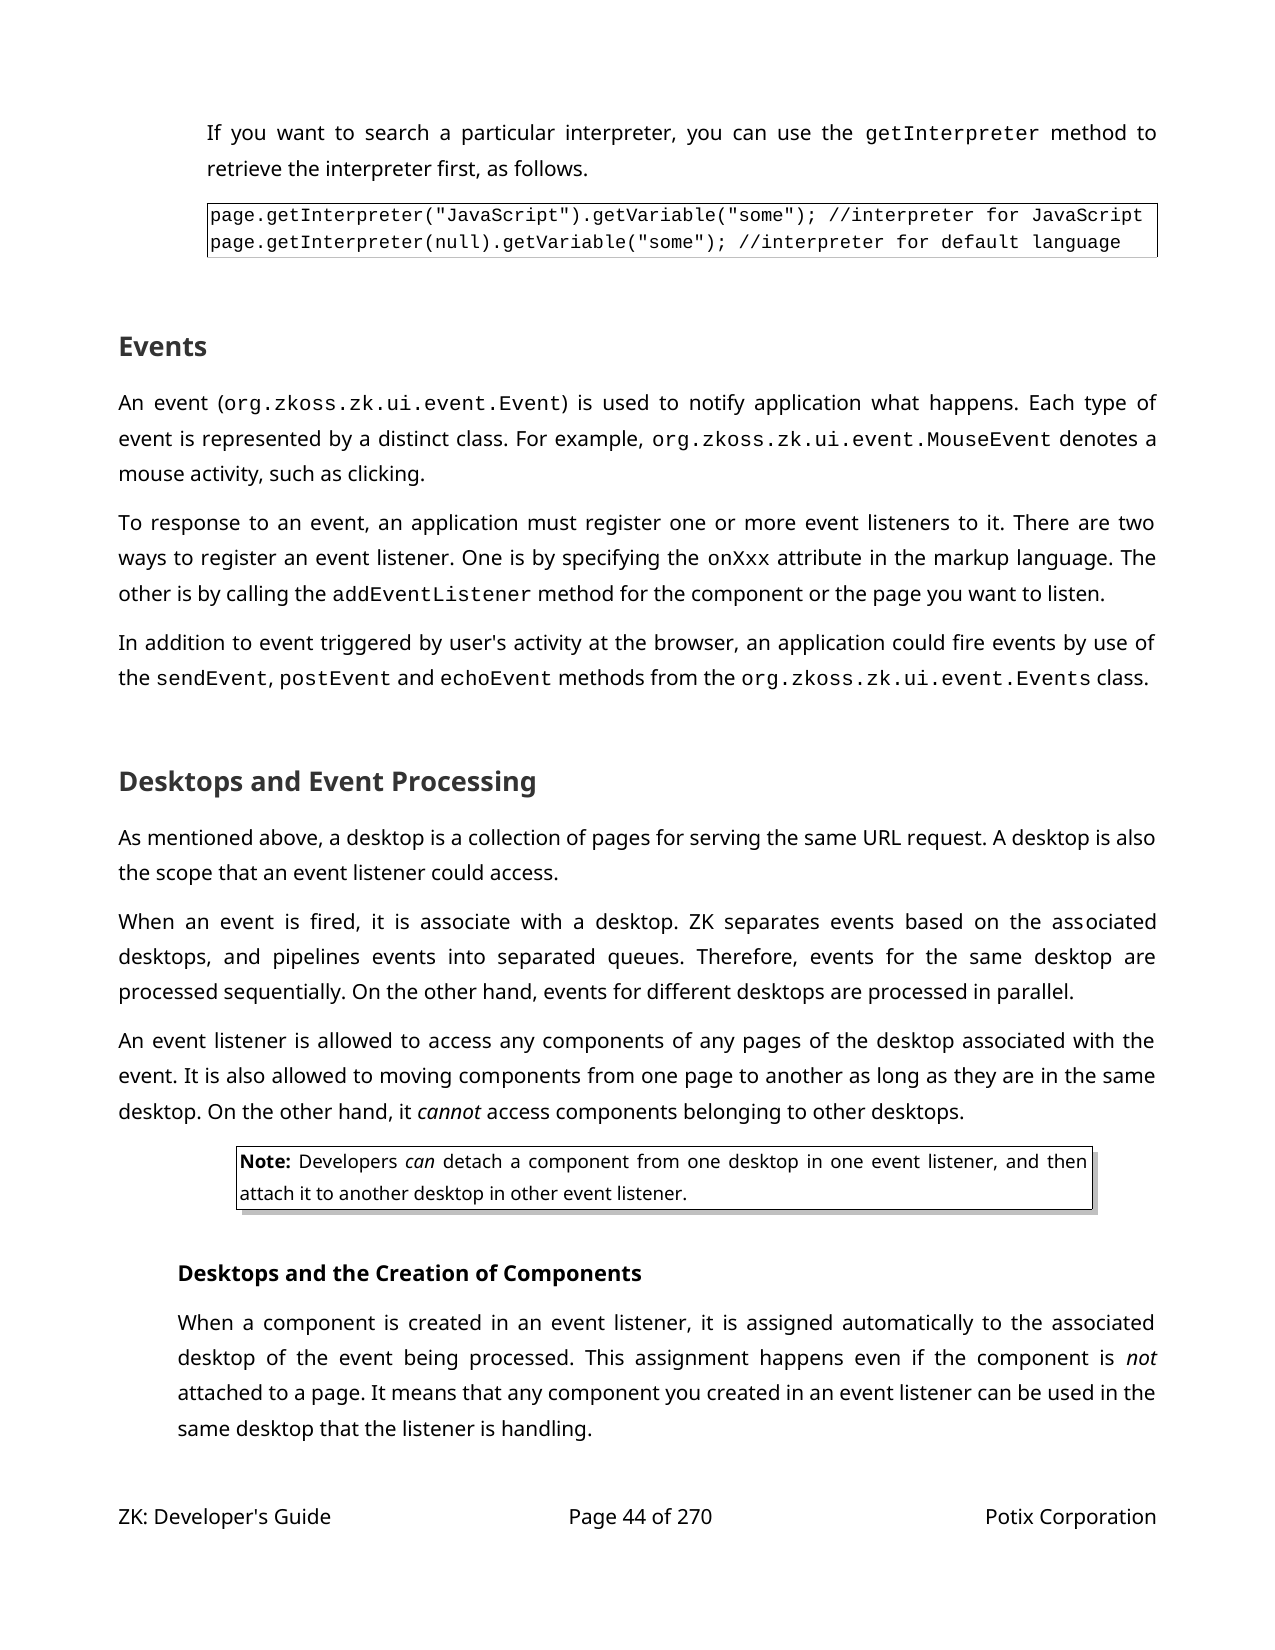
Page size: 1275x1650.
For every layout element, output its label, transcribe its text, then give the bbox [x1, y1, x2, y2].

subtitle Events [118, 328, 1157, 364]
text As mentioned above, a desktop is a collection of pages for serving the same URL request. A desktop is also the scope that an event listener could access. [118, 823, 1157, 886]
text page.getInterpreter("JavaScript").getVariable("some"); //interpreter for JavaScript [208, 204, 1157, 227]
text page.getInterpreter(null).getVariable("some"); //interpreter for default language [208, 230, 1157, 257]
text In addition to event triggered by user's activity at the browser, an application could fire events by use of the sendEvent, postEvent and echoEvent methods from the org.zkoss.zk.ui.event.Events class. [118, 628, 1157, 692]
subtitle Desktops and the Creation of Components [177, 1257, 1157, 1287]
text If you want to search a particular interpreter, you can use the getInterpreter method to retrieve the interpreter first, as follows. [207, 118, 1157, 182]
subtitle Desktops and Event Processing [118, 763, 1157, 799]
text When an event is fired, it is associate with a desktop. ZK separates events based on the associated desktops, and pipelines events into separated queues. Therefore, events for the same desktop are processed sequentially. On the other hand, events for different desktops are processed in parallel. [118, 907, 1157, 1006]
text When a component is created in an event listener, it is assigned automatically to the associated desktop of the event being processed. This assignment happens even if the component is not attached to a page. It means that any component you created in an event listener can be used in the same desktop that the listener is handling. [177, 1308, 1157, 1442]
text To response to an event, an application must register one or more event listeners to it. There are two ways to register an event listener. One is by specifying the onXxx attribute in the markup language. The other is by calling the addEventListener method for the component or the page you want to listen. [118, 508, 1157, 607]
text An event (org.zkoss.zk.ui.event.Event) is used to notify application what happens. Each type of event is represented by a distinct class. For example, org.zkoss.zk.ui.event.MouseEvent denotes a mouse activity, such as clicking. [118, 388, 1157, 487]
text An event listener is allowed to access any components of any pages of the desktop associated with the event. It is also allowed to moving components from one page to another as long as they are in the same desktop. On the other hand, it cannot access components belonging to other desktops. [118, 1026, 1157, 1125]
text Note: Developers can detach a component from one desktop in one event listener, and then attach it to another desktop in other event listener. [237, 1147, 1092, 1209]
